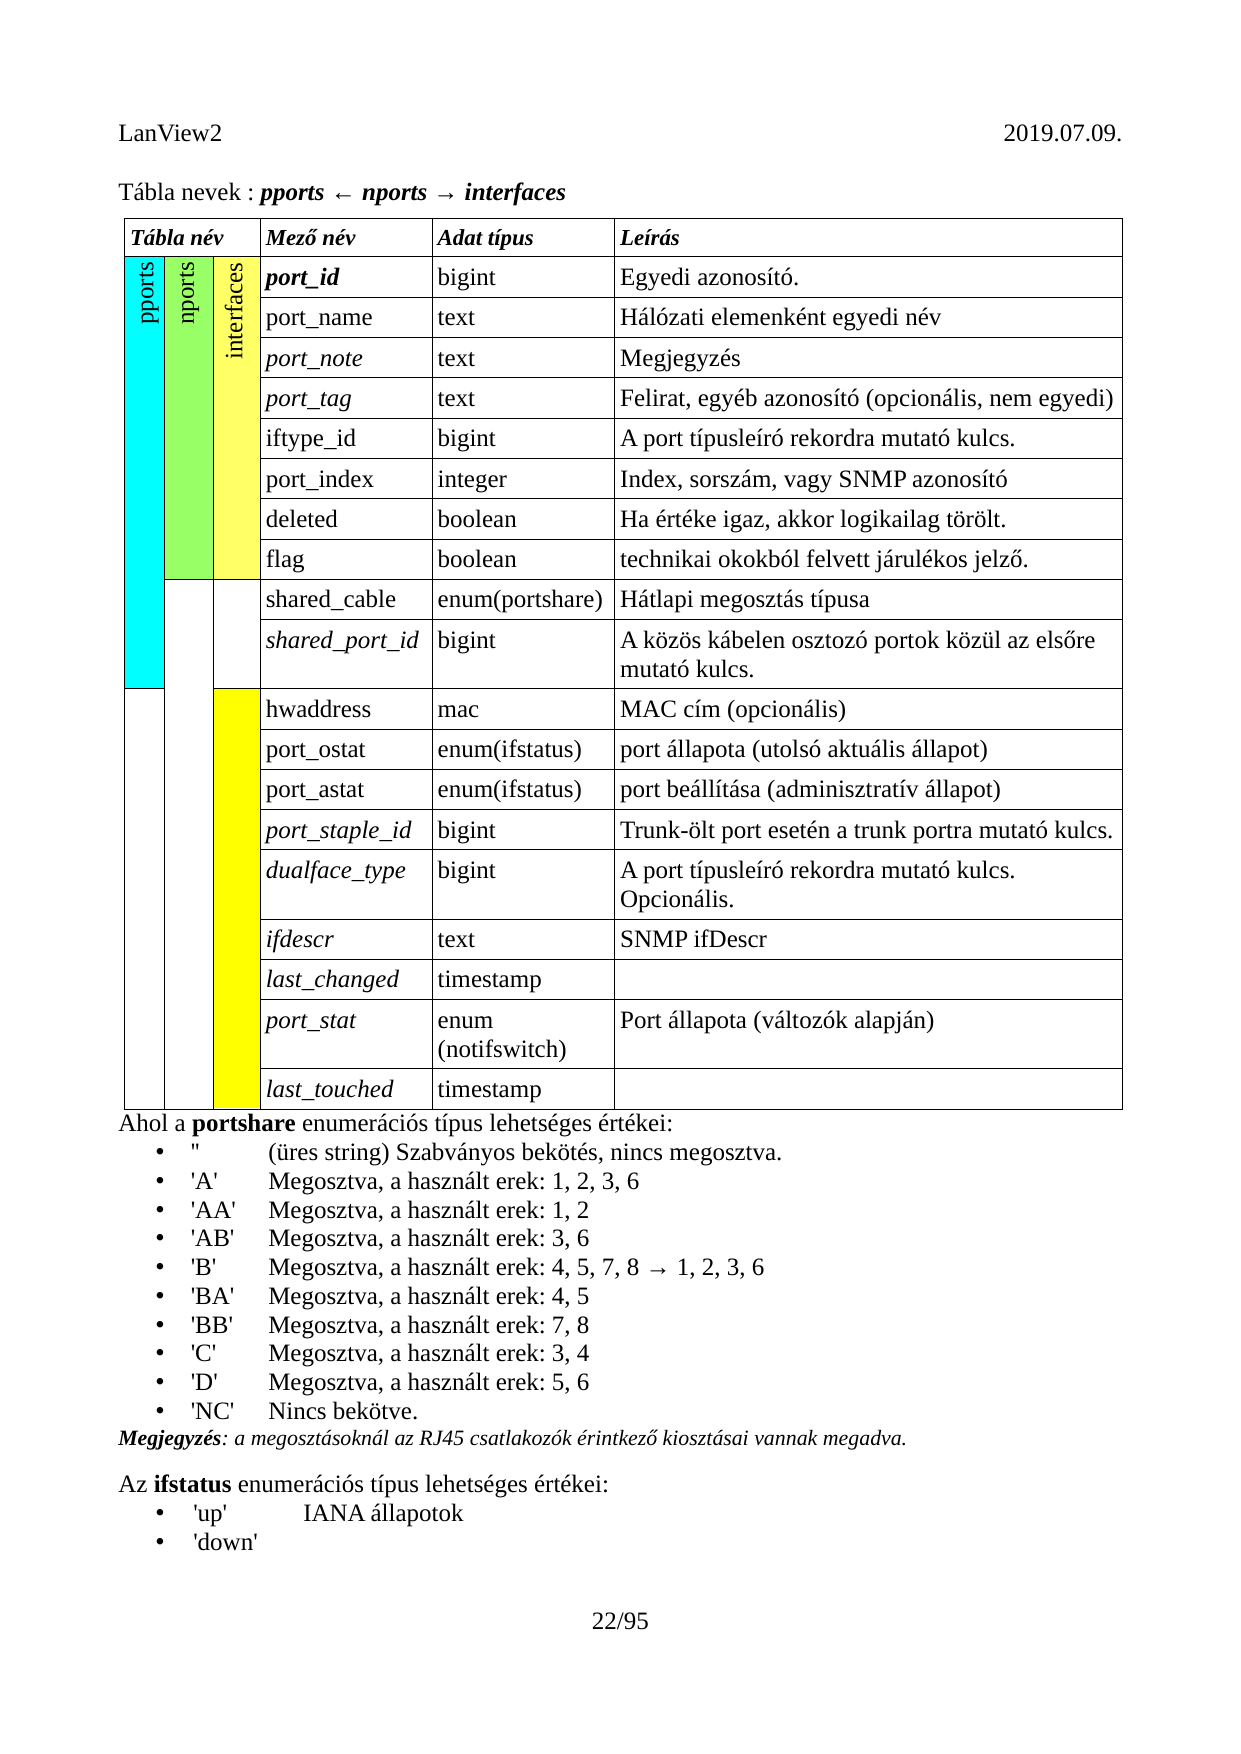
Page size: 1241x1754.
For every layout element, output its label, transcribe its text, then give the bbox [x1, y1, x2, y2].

list 'AB' Megosztva, a használt erek: 3, 6 [156, 1223, 1122, 1252]
table_cell Trunk-ölt port esetén a trunk portra mutató kulcs. [615, 810, 1122, 849]
table_cell SNMP ifDescr [615, 920, 1122, 959]
table_cell mac [433, 689, 614, 728]
table_cell Port állapota (változók alapján) [615, 1000, 1122, 1068]
table_cell [615, 1069, 1122, 1108]
table_cell boolean [433, 499, 614, 538]
table_cell Felirat, egyéb azonosító (opcionális, nem egyedi) [615, 378, 1122, 417]
text Tábla nevek : pports ← nports → interfaces [118, 177, 1122, 206]
table_cell technikai okokból felvett járulékos jelző. [615, 540, 1122, 579]
table_cell text [433, 298, 614, 337]
table_cell bigint [433, 419, 614, 458]
table_cell enum(ifstatus) [433, 730, 614, 769]
text Ahol a portshare enumerációs típus lehetséges értékei: [118, 1108, 1122, 1137]
table_cell dualface_type [261, 850, 432, 918]
list 'C' Megosztva, a használt erek: 3, 4 [156, 1338, 1122, 1367]
table_cell enum (notifswitch) [433, 1000, 614, 1068]
table_cell port_note [261, 338, 432, 377]
table_cell port_tag [261, 378, 432, 417]
table_cell [615, 960, 1122, 999]
table_cell [214, 689, 260, 1108]
list 'BA' Megosztva, a használt erek: 4, 5 [156, 1281, 1122, 1310]
list 'NC' Nincs bekötve. [156, 1396, 1122, 1425]
table_cell deleted [261, 499, 432, 538]
table_header Mező név [261, 219, 432, 256]
table_cell port_ostat [261, 730, 432, 769]
table_cell bigint [433, 257, 614, 297]
list 'BB' Megosztva, a használt erek: 7, 8 [156, 1310, 1122, 1338]
table_cell interfaces [214, 257, 260, 579]
table_cell A port típusleíró rekordra mutató kulcs. Opcionális. [615, 850, 1122, 918]
table_cell Megjegyzés [615, 338, 1122, 377]
table_cell Hálózati elemenként egyedi név [615, 298, 1122, 337]
table_cell pports [125, 257, 164, 688]
table_cell Egyedi azonosító. [615, 257, 1122, 297]
table_cell text [433, 338, 614, 377]
table_cell ifdescr [261, 920, 432, 959]
table_cell port beállítása (adminisztratív állapot) [615, 770, 1122, 809]
list 'down' [156, 1527, 1122, 1556]
text Megjegyzés: a megosztásoknál az RJ45 csatlakozók érintkező kiosztásai vannak megadva. [118, 1425, 1122, 1450]
table_cell enum(ifstatus) [433, 770, 614, 809]
table_cell A port típusleíró rekordra mutató kulcs. [615, 419, 1122, 458]
list 'AA' Megosztva, a használt erek: 1, 2 [156, 1195, 1122, 1223]
table_cell bigint [433, 620, 614, 688]
table_cell shared_port_id [261, 620, 432, 688]
table_cell shared_cable [261, 580, 432, 619]
list 'up' IANA állapotok [156, 1498, 1122, 1527]
table_cell boolean [433, 540, 614, 579]
list '' (üres string) Szabványos bekötés, nincs megosztva. [156, 1137, 1122, 1166]
table_cell port_name [261, 298, 432, 337]
table_cell Index, sorszám, vagy SNMP azonosító [615, 459, 1122, 498]
table_header Tábla név [125, 219, 260, 256]
table_cell MAC cím (opcionális) [615, 689, 1122, 728]
text Az ifstatus enumerációs típus lehetséges értékei: [118, 1469, 1122, 1498]
table_cell nports [165, 257, 213, 579]
list 'A' Megosztva, a használt erek: 1, 2, 3, 6 [156, 1166, 1122, 1195]
table_cell port_id [261, 257, 432, 297]
table_cell [125, 689, 164, 1108]
table_cell port_astat [261, 770, 432, 809]
table_cell last_touched [261, 1069, 432, 1108]
table_cell hwaddress [261, 689, 432, 728]
table_cell [165, 580, 213, 1108]
table_cell integer [433, 459, 614, 498]
table_cell flag [261, 540, 432, 579]
table_cell [214, 580, 260, 688]
table_cell text [433, 378, 614, 417]
list 'B' Megosztva, a használt erek: 4, 5, 7, 8 → 1, 2, 3, 6 [156, 1252, 1122, 1281]
table_header Leírás [615, 219, 1122, 256]
table_cell last_changed [261, 960, 432, 999]
table_cell port állapota (utolsó aktuális állapot) [615, 730, 1122, 769]
table_cell timestamp [433, 960, 614, 999]
table_cell iftype_id [261, 419, 432, 458]
table_cell enum(portshare) [433, 580, 614, 619]
table_cell timestamp [433, 1069, 614, 1108]
table_cell text [433, 920, 614, 959]
table_cell port_staple_id [261, 810, 432, 849]
table_header Adat típus [433, 219, 614, 256]
list 'D' Megosztva, a használt erek: 5, 6 [156, 1367, 1122, 1396]
table_cell port_stat [261, 1000, 432, 1068]
table_cell bigint [433, 810, 614, 849]
table_cell port_index [261, 459, 432, 498]
table_cell Hátlapi megosztás típusa [615, 580, 1122, 619]
table_cell bigint [433, 850, 614, 918]
table_cell Ha értéke igaz, akkor logikailag törölt. [615, 499, 1122, 538]
table_cell A közös kábelen osztozó portok közül az elsőre mutató kulcs. [615, 620, 1122, 688]
